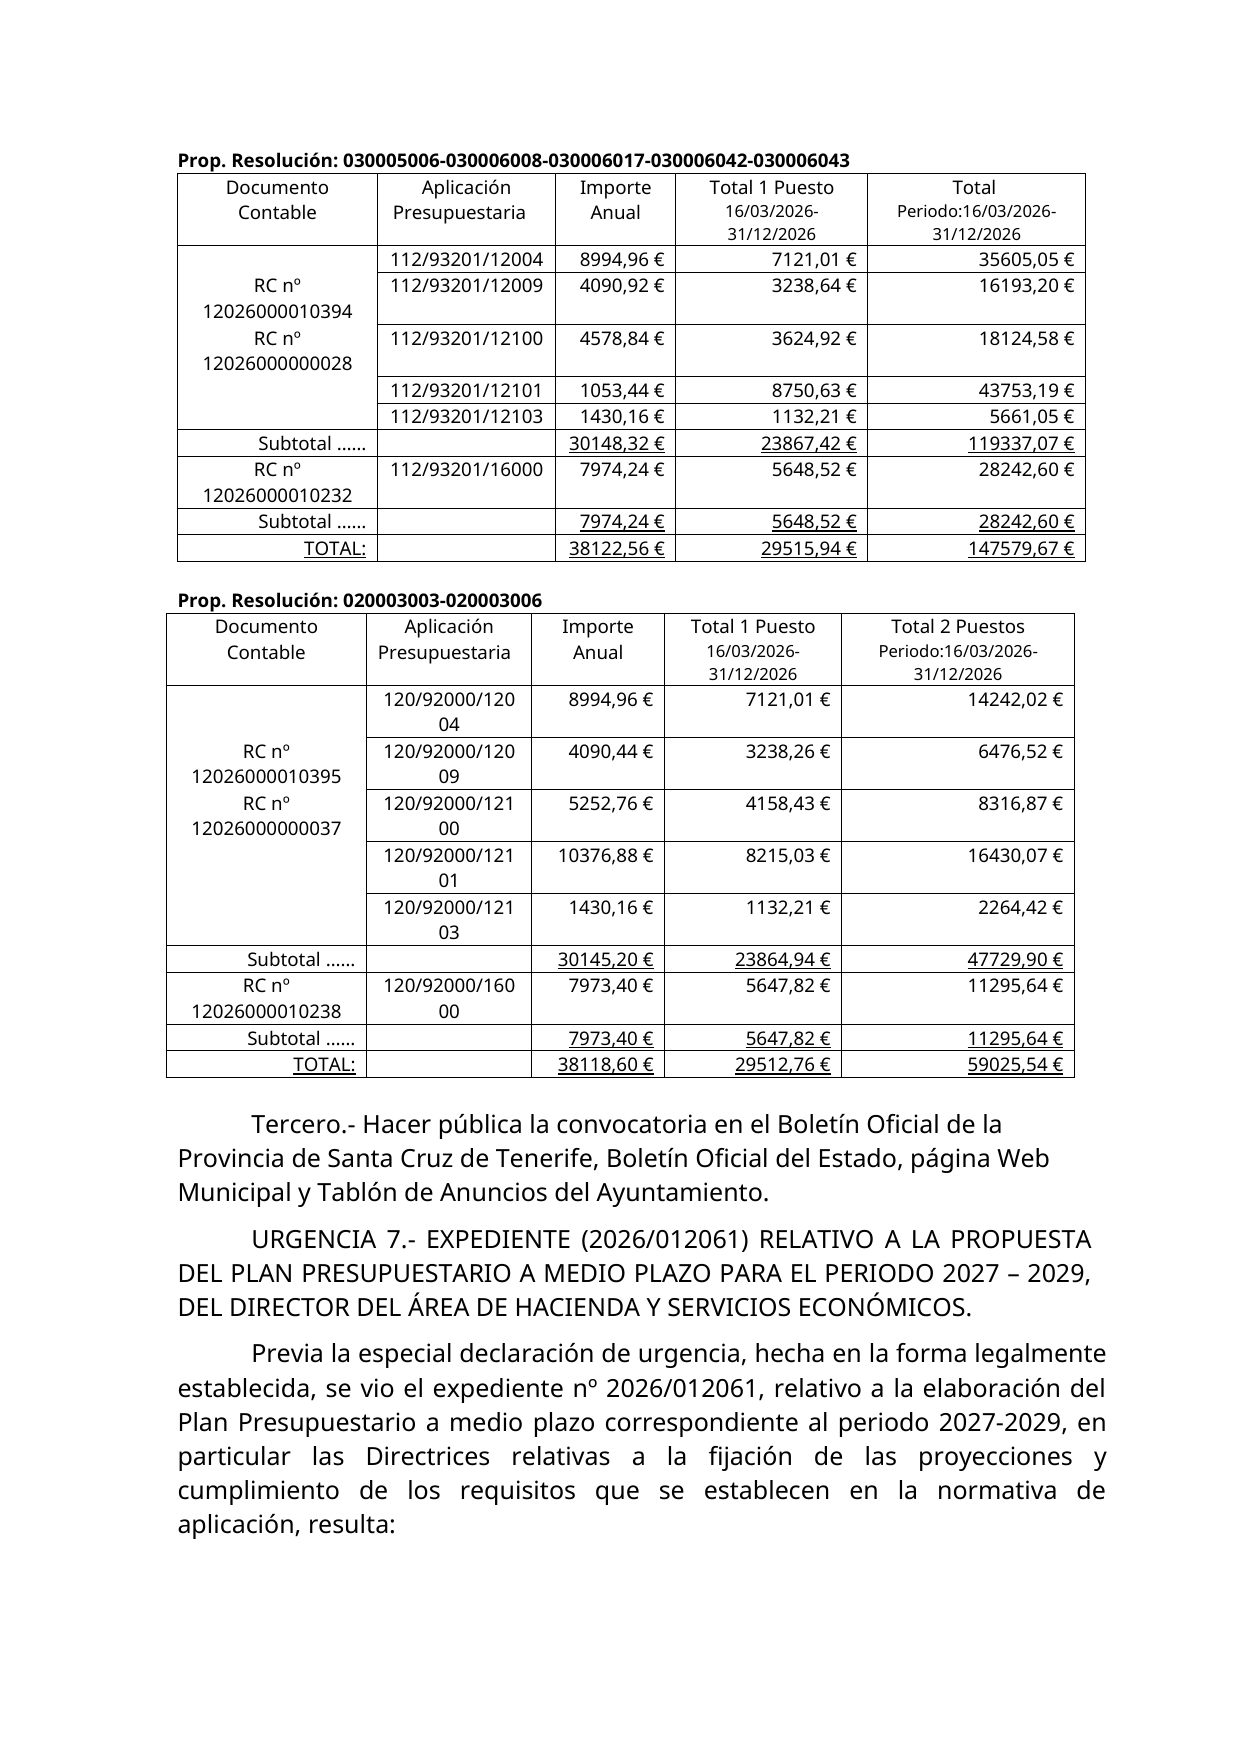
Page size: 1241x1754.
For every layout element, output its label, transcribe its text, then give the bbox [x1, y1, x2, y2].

table_cell RC nº 12026000000037 [167, 789, 366, 841]
table_cell 8994,96 € [532, 686, 664, 737]
table_cell [378, 430, 555, 456]
table_cell 14242,02 € [842, 686, 1074, 737]
table_cell [167, 686, 366, 737]
table_cell 23864,94 € [665, 946, 841, 972]
table_header Aplicación Presupuestaria [378, 174, 555, 245]
table_cell 28242,60 € [868, 457, 1085, 508]
table_cell 8750,63 € [676, 377, 867, 402]
table_cell 1430,16 € [556, 404, 675, 429]
table_header Aplicación Presupuestaria [367, 614, 531, 685]
table_cell 8316,87 € [842, 790, 1074, 841]
table_cell [178, 246, 377, 272]
table_cell 5661,05 € [868, 404, 1085, 429]
table_cell 112/93201/12100 [378, 325, 555, 376]
text Prop. Resolución: 020003003-020003006 [177, 587, 1063, 613]
table_cell 7973,40 € [532, 973, 664, 1024]
table_cell 7974,24 € [556, 457, 675, 508]
table_cell 29515,94 € [676, 535, 867, 561]
table_cell 28242,60 € [868, 509, 1085, 534]
table_cell 3238,64 € [676, 273, 867, 324]
table_cell 6476,52 € [842, 738, 1074, 789]
table_cell RC nº 12026000010394 [178, 272, 377, 324]
text Prop. Resolución: 030005006-030006008-030006017-030006042-030006043 [177, 148, 1063, 173]
table_cell 30148,32 € [556, 430, 675, 456]
table_header Importe Anual [556, 174, 675, 245]
table_cell 38122,56 € [556, 535, 675, 561]
table_cell 120/92000/12101 [367, 842, 531, 893]
table_cell RC nº 12026000000028 [178, 324, 377, 376]
table_cell 5647,82 € [665, 1025, 841, 1050]
table_cell 120/92000/12100 [367, 790, 531, 841]
table_cell 120/92000/16000 [367, 973, 531, 1024]
table_cell 7973,40 € [532, 1025, 664, 1050]
table_cell 112/93201/12004 [378, 246, 555, 272]
table_cell 11295,64 € [842, 1025, 1074, 1050]
table_cell Subtotal …… [167, 946, 366, 972]
table_cell [167, 893, 366, 945]
table_cell 1132,21 € [665, 894, 841, 945]
table_cell [167, 841, 366, 893]
table_cell RC nº 12026000010232 [178, 457, 377, 508]
table_cell 8994,96 € [556, 246, 675, 272]
table_header Documento Contable [167, 614, 366, 685]
table_cell [378, 535, 555, 561]
table_cell 120/92000/12009 [367, 738, 531, 789]
table_cell Subtotal …… [178, 430, 377, 456]
table_cell 4158,43 € [665, 790, 841, 841]
table_cell 7974,24 € [556, 509, 675, 534]
table_header Documento Contable [178, 174, 377, 245]
table_cell [178, 403, 377, 429]
table_cell 8215,03 € [665, 842, 841, 893]
table_cell 30145,20 € [532, 946, 664, 972]
table_cell 35605,05 € [868, 246, 1085, 272]
table_cell 5648,52 € [676, 509, 867, 534]
table_cell 112/93201/12101 [378, 377, 555, 402]
table_cell 112/93201/12009 [378, 273, 555, 324]
table_header Total Periodo:16/03/2026-31/12/2026 [868, 174, 1085, 245]
table_cell 7121,01 € [665, 686, 841, 737]
table_cell 43753,19 € [868, 377, 1085, 402]
table_cell 1430,16 € [532, 894, 664, 945]
table_header Total 1 Puesto 16/03/2026-31/12/2026 [676, 174, 867, 245]
table_cell 3624,92 € [676, 325, 867, 376]
table_cell 47729,90 € [842, 946, 1074, 972]
table_cell 5252,76 € [532, 790, 664, 841]
table_cell [367, 1025, 531, 1050]
table_cell 2264,42 € [842, 894, 1074, 945]
table_cell RC nº 12026000010395 [167, 737, 366, 789]
table_cell 112/93201/12103 [378, 404, 555, 429]
table_cell [367, 946, 531, 972]
table_cell 7121,01 € [676, 246, 867, 272]
table_cell 10376,88 € [532, 842, 664, 893]
text URGENCIA 7.- EXPEDIENTE (2026/012061) RELATIVO A LA PROPUESTA DEL PLAN PRESUPUESTARIO A MEDIO PLAZO PARA EL PERIODO 2027 – 2029, DEL DIRECTOR DEL ÁREA DE HACIENDA Y SERVICIOS ECONÓMICOS. [177, 1221, 1093, 1324]
table_cell 4578,84 € [556, 325, 675, 376]
table_cell 4090,44 € [532, 738, 664, 789]
table_cell 59025,54 € [842, 1051, 1074, 1077]
table_header Importe Anual [532, 614, 664, 685]
table_cell 120/92000/12103 [367, 894, 531, 945]
text Previa la especial declaración de urgencia, hecha en la forma legalmente establecida, se vio el expediente nº 2026/012061, relativo a la elaboración del Plan Presupuestario a medio plazo correspondiente al periodo 2027-2029, en particular las Directrices relativas a la fijación de las proyecciones y cumplimiento de los requisitos que se establecen en la normativa de aplicación, resulta: [177, 1336, 1107, 1541]
table_header Total 2 Puestos Periodo:16/03/2026-31/12/2026 [842, 614, 1074, 685]
table_header Total 1 Puesto 16/03/2026-31/12/2026 [665, 614, 841, 685]
table_cell 16193,20 € [868, 273, 1085, 324]
table_cell [367, 1051, 531, 1077]
table_cell 18124,58 € [868, 325, 1085, 376]
table_cell 4090,92 € [556, 273, 675, 324]
table_cell TOTAL: [178, 535, 377, 561]
table_cell 112/93201/16000 [378, 457, 555, 508]
table_cell 23867,42 € [676, 430, 867, 456]
table_cell 1053,44 € [556, 377, 675, 402]
table_cell 38118,60 € [532, 1051, 664, 1077]
table_cell Subtotal …… [167, 1025, 366, 1050]
text Tercero.- Hacer pública la convocatoria en el Boletín Oficial de la Provincia de Santa Cruz de Tenerife, Boletín Oficial del Estado, página Web Municipal y Tablón de Anuncios del Ayuntamiento. [177, 1107, 1093, 1209]
table_cell 120/92000/12004 [367, 686, 531, 737]
table_cell 16430,07 € [842, 842, 1074, 893]
table_cell 5648,52 € [676, 457, 867, 508]
table_cell 147579,67 € [868, 535, 1085, 561]
table_cell [178, 376, 377, 402]
table_cell 3238,26 € [665, 738, 841, 789]
table_cell RC nº 12026000010238 [167, 973, 366, 1024]
table_cell 119337,07 € [868, 430, 1085, 456]
table_cell Subtotal …… [178, 509, 377, 534]
table_cell [378, 509, 555, 534]
table_cell 11295,64 € [842, 973, 1074, 1024]
table_cell 1132,21 € [676, 404, 867, 429]
table_cell TOTAL: [167, 1051, 366, 1077]
table_cell 29512,76 € [665, 1051, 841, 1077]
table_cell 5647,82 € [665, 973, 841, 1024]
